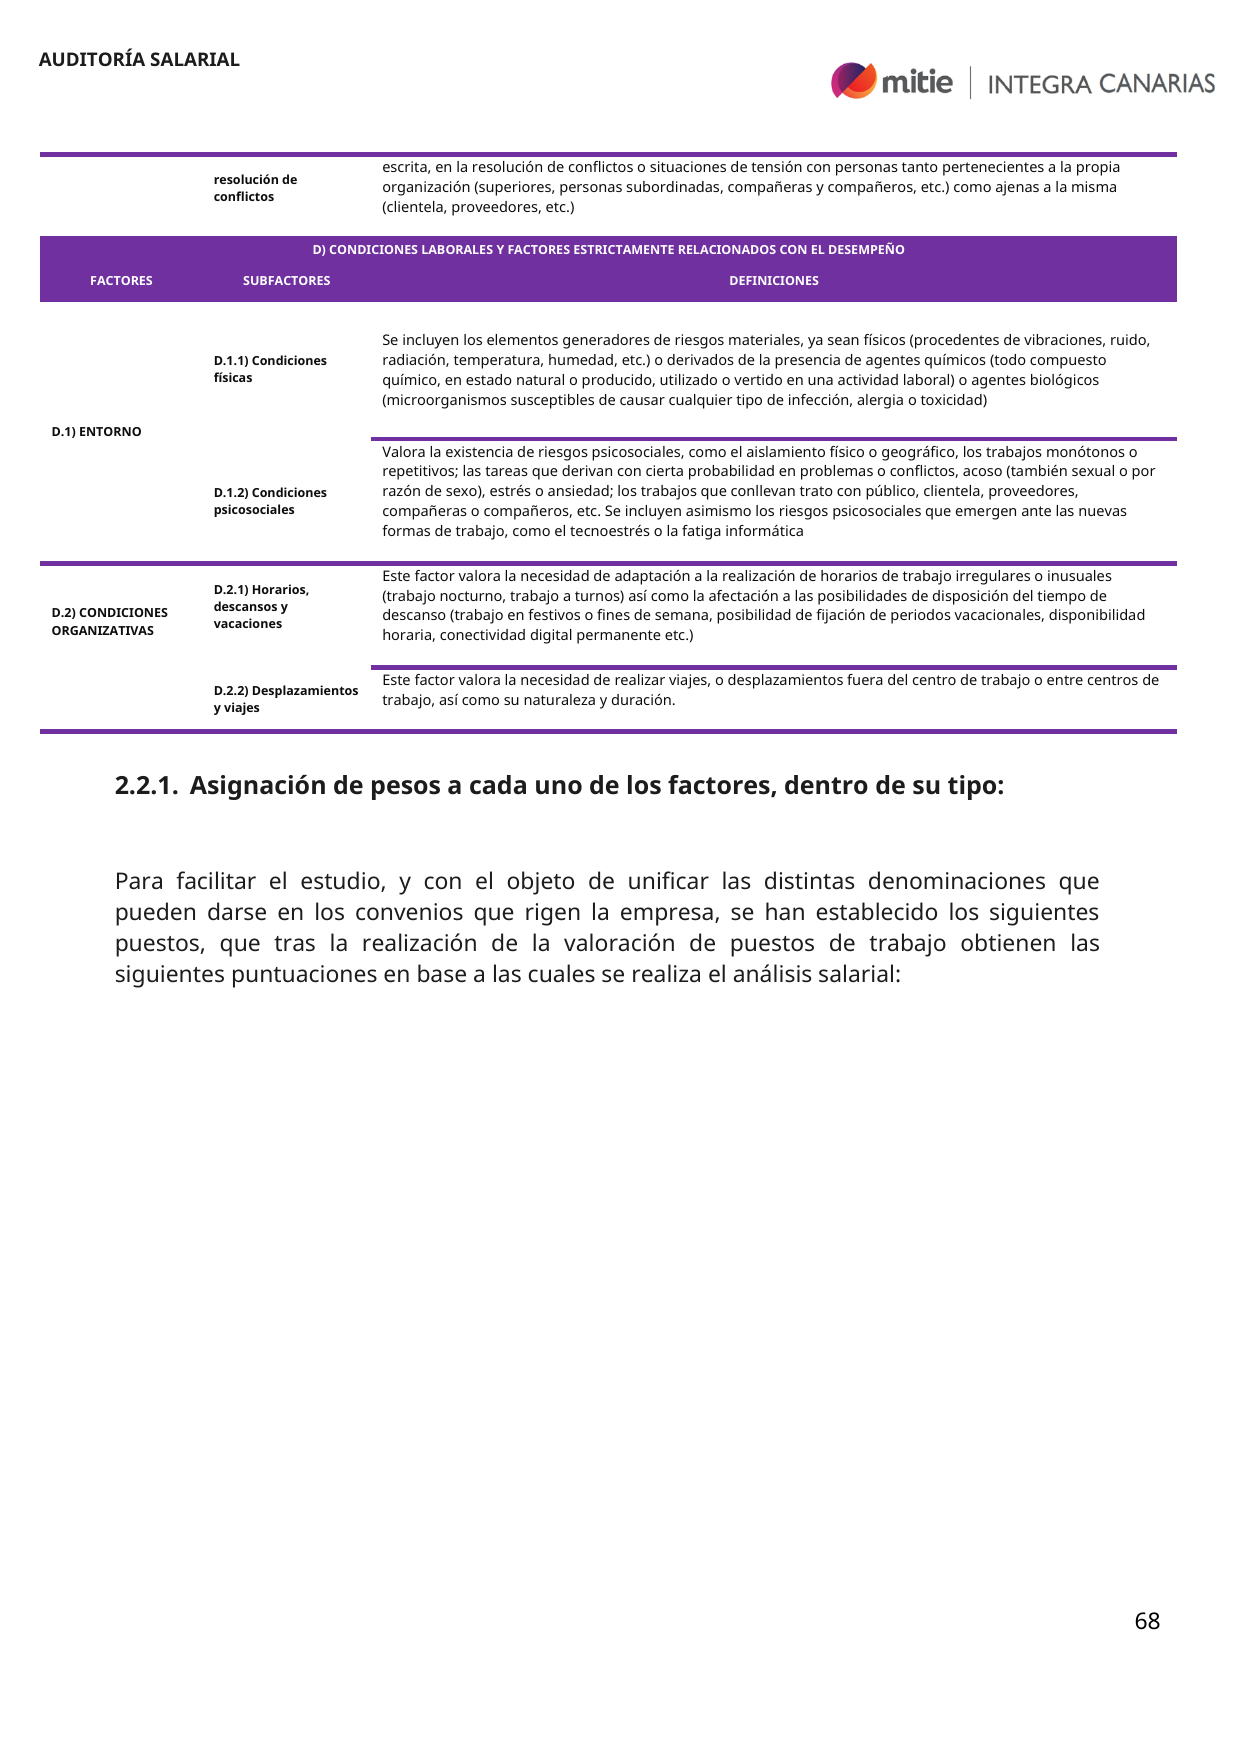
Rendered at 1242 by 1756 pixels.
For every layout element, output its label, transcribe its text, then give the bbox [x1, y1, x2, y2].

table_cell Este factor valora la necesidad de realizar viajes, o desplazamientos fuera del centro de trabajo o entre centros de trabajo, así como su naturaleza y duración. [371, 670, 1177, 729]
table_cell [40, 157, 202, 236]
table_cell escrita, en la resolución de conflictos o situaciones de tensión con personas tanto pertenecientes a la propia organización (superiores, personas subordinadas, compañeras y compañeros, etc.) como ajenas a la misma (clientela, proveedores, etc.) [371, 157, 1177, 236]
table_cell FACTORES [40, 258, 202, 302]
table_cell D) CONDICIONES LABORALES Y FACTORES ESTRICTAMENTE RELACIONADOS CON EL DESEMPEÑO [40, 241, 1177, 258]
table_cell Este factor valora la necesidad de adaptación a la realización de horarios de trabajo irregulares o inusuales (trabajo nocturno, trabajo a turnos) así como la afectación a las posibilidades de disposición del tiempo de descanso (trabajo en festivos o fines de semana, posibilidad de fijación de periodos vacacionales, disponibilidad horaria, conectividad digital permanente etc.) [371, 566, 1177, 665]
table_cell SUBFACTORES [202, 258, 371, 302]
table_cell D.2.2) Desplazamientos y viajes [202, 665, 371, 729]
table_cell D.2) CONDICIONES ORGANIZATIVAS [40, 566, 202, 729]
table_cell D.1.1) Condiciones físicas [202, 303, 371, 437]
list Asignación de pesos a cada uno de los factores, dentro de su tipo: [114, 768, 1101, 802]
table_cell D.1.2) Condiciones psicosociales [202, 437, 371, 561]
table_cell resolución de conflictos [202, 157, 371, 236]
table_cell Valora la existencia de riesgos psicosociales, como el aislamiento físico o geográfico, los trabajos monótonos o repetitivos; las tareas que derivan con cierta probabilidad en problemas o conflictos, acoso (también sexual o por razón de sexo), estrés o ansiedad; los trabajos que conllevan trato con público, clientela, proveedores, compañeras o compañeros, etc. Se incluyen asimismo los riesgos psicosociales que emergen ante las nuevas formas de trabajo, como el tecnoestrés o la fatiga informática [371, 441, 1177, 561]
table_cell D.1) ENTORNO [40, 303, 202, 561]
table_cell D.2.1) Horarios, descansos y vacaciones [202, 566, 371, 665]
text Para facilitar el estudio, y con el objeto de unificar las distintas denominaciones que pueden darse en los convenios que rigen la empresa, se han establecido los siguientes puestos, que tras la realización de la valoración de puestos de trabajo obtienen las siguientes puntuaciones en base a las cuales se realiza el análisis salarial: [114, 864, 1101, 989]
table_cell Se incluyen los elementos generadores de riesgos materiales, ya sean físicos (procedentes de vibraciones, ruido, radiación, temperatura, humedad, etc.) o derivados de la presencia de agentes químicos (todo compuesto químico, en estado natural o producido, utilizado o vertido en una actividad laboral) o agentes biológicos (microorganismos susceptibles de causar cualquier tipo de infección, alergia o toxicidad) [371, 303, 1177, 437]
table_cell DEFINICIONES [371, 258, 1177, 302]
